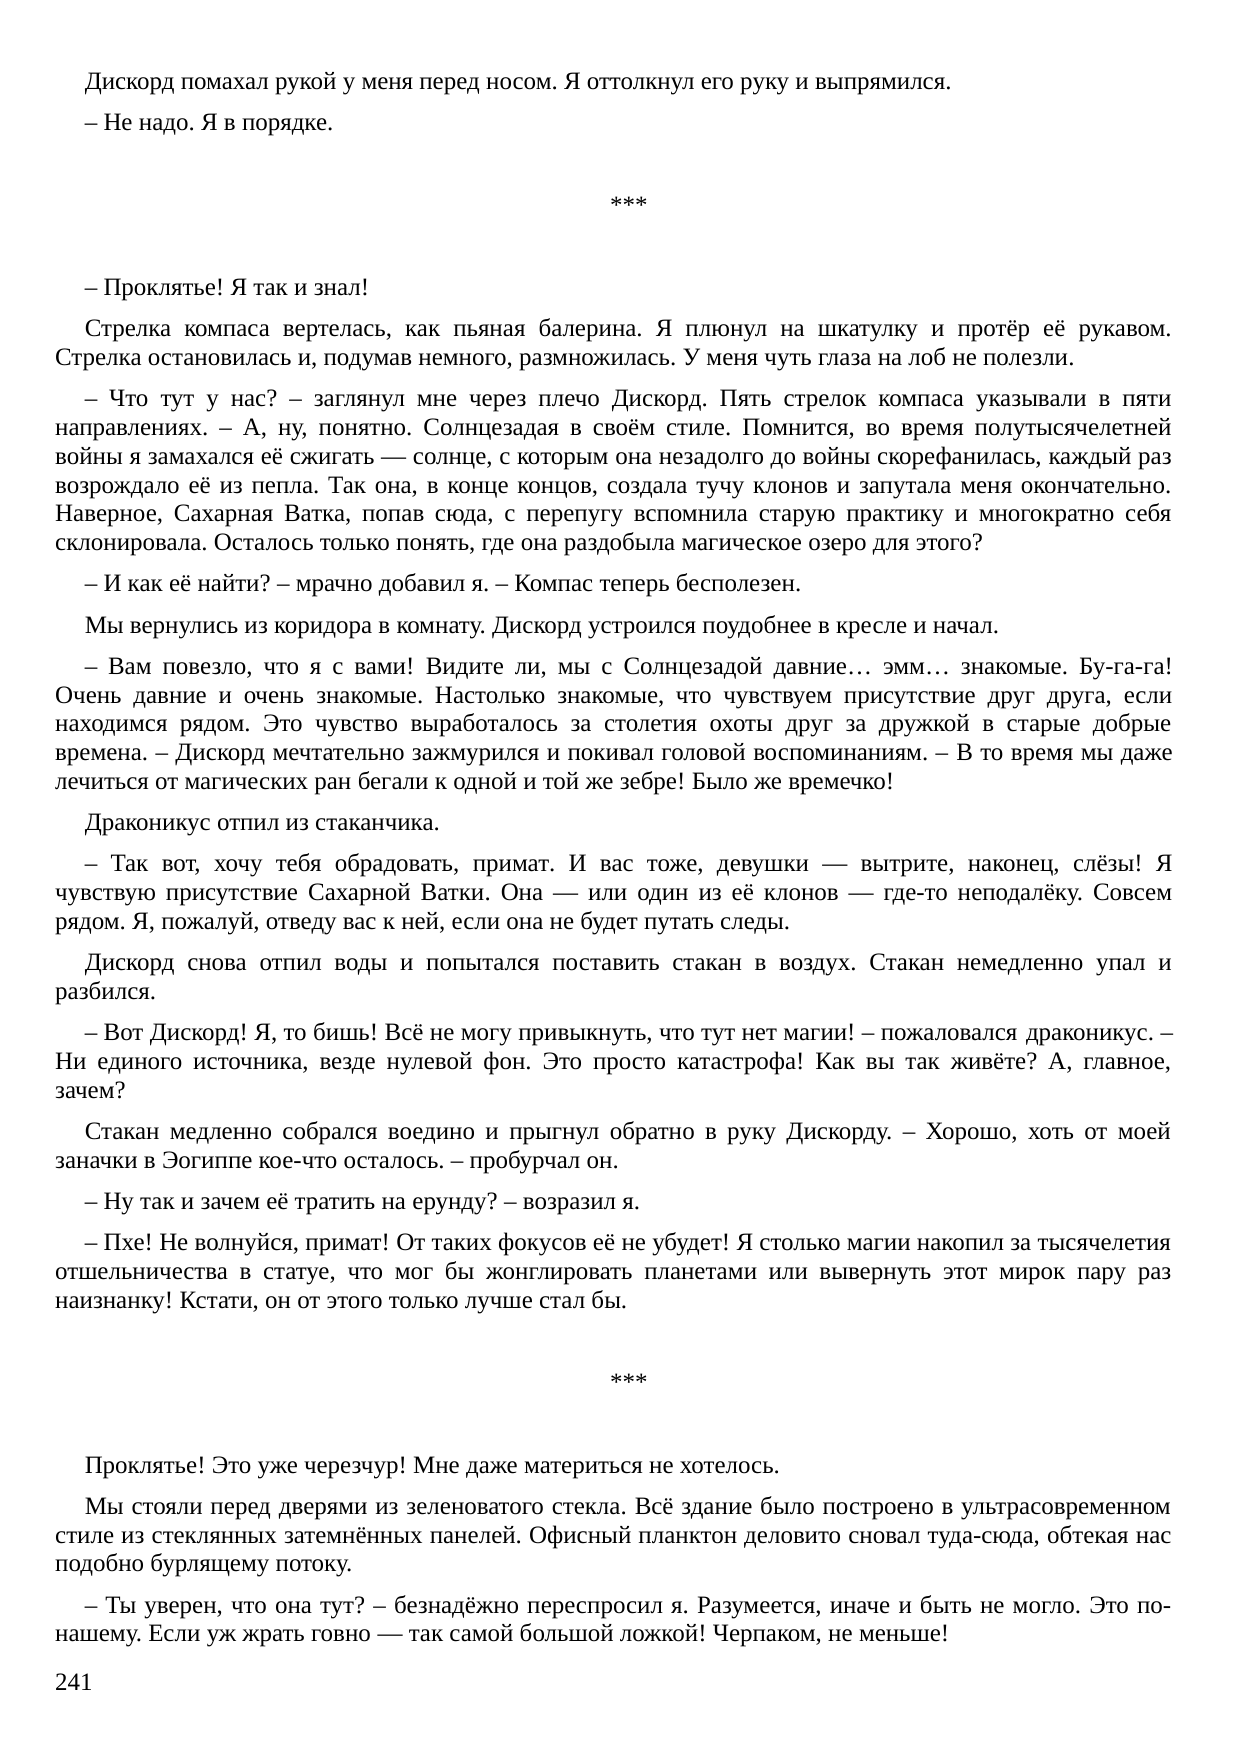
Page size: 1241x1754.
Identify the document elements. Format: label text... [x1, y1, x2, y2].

text – И как её найти? – мрачно добавил я. – Компас теперь бесполезен. [55, 568, 1173, 597]
text Драконикус отпил из стаканчика. [55, 807, 1173, 836]
text Стрелка компаса вертелась, как пьяная балерина. Я плюнул на шкатулку и протёр её рукавом. Стрелка остановилась и, подумав немного, размножилась. У меня чуть глаза на лоб не полезли. [55, 313, 1173, 371]
text Мы вернулись из коридора в комнату. Дискорд устроился поудобнее в кресле и начал. [55, 610, 1173, 638]
text – Не надо. Я в порядке. [55, 107, 1173, 136]
text Стакан медленно собрался воедино и прыгнул обратно в руку Дискорду. – Хорошо, хоть от моей заначки в Эогиппе кое-что осталось. – пробурчал он. [55, 1116, 1173, 1173]
text *** [55, 190, 1173, 218]
text – Ну так и зачем её тратить на ерунду? – возразил я. [55, 1186, 1173, 1215]
text – Что тут у нас? – заглянул мне через плечо Дискорд. Пять стрелок компаса указывали в пяти направлениях. – А, ну, понятно. Солнцезадая в своём стиле. Помнится, во время полутысячелетней войны я замахался её сжигать — солнце, с которым она незадолго до войны скорефанилась, каждый раз возрождало её из пепла. Так она, в конце концов, создала тучу клонов и запутала меня окончательно. Наверное, Сахарная Ватка, попав сюда, с перепугу вспомнила старую практику и многократно себя склонировала. Осталось только понять, где она раздобыла магическое озеро для этого? [55, 383, 1173, 556]
text – Вот Дискорд! Я, то бишь! Всё не могу привыкнуть, что тут нет магии! – пожаловался драконикус. – Ни единого источника, везде нулевой фон. Это просто катастрофа! Как вы так живёте? А, главное, зачем? [55, 1017, 1173, 1103]
text *** [55, 1367, 1173, 1396]
text Мы стояли перед дверями из зеленоватого стекла. Всё здание было построено в ультрасовременном стиле из стеклянных затемнённых панелей. Офисный планктон деловито сновал туда-сюда, обтекая нас подобно бурлящему потоку. [55, 1491, 1173, 1577]
text Проклятье! Это уже черезчур! Мне даже материться не хотелось. [55, 1450, 1173, 1478]
text – Пхе! Не волнуйся, примат! От таких фокусов её не убудет! Я столько магии накопил за тысячелетия отшельничества в статуе, что мог бы жонглировать планетами или вывернуть этот мирок пару раз наизнанку! Кстати, он от этого только лучше стал бы. [55, 1227, 1173, 1313]
text – Так вот, хочу тебя обрадовать, примат. И вас тоже, девушки — вытрите, наконец, слёзы! Я чувствую присутствие Сахарной Ватки. Она — или один из её клонов — где-то неподалёку. Совсем рядом. Я, пожалуй, отведу вас к ней, если она не будет путать следы. [55, 848, 1173, 935]
text – Проклятье! Я так и знал! [55, 272, 1173, 301]
text – Вам повезло, что я с вами! Видите ли, мы с Солнцезадой давние… эмм… знакомые. Бу-га-га! Очень давние и очень знакомые. Настолько знакомые, что чувствуем присутствие друг друга, если находимся рядом. Это чувство выработалось за столетия охоты друг за дружкой в старые добрые времена. – Дискорд мечтательно зажмурился и покивал головой воспоминаниям. – В то время мы даже лечиться от магических ран бегали к одной и той же зебре! Было же времечко! [55, 651, 1173, 795]
text Дискорд снова отпил воды и попытался поставить стакан в воздух. Стакан немедленно упал и разбился. [55, 947, 1173, 1005]
text – Ты уверен, что она тут? – безнадёжно переспросил я. Разумеется, иначе и быть не могло. Это по-нашему. Если уж жрать говно — так самой большой ложкой! Черпаком, не меньше! [55, 1590, 1173, 1647]
text Дискорд помахал рукой у меня перед носом. Я оттолкнул его руку и выпрямился. [55, 66, 1173, 95]
